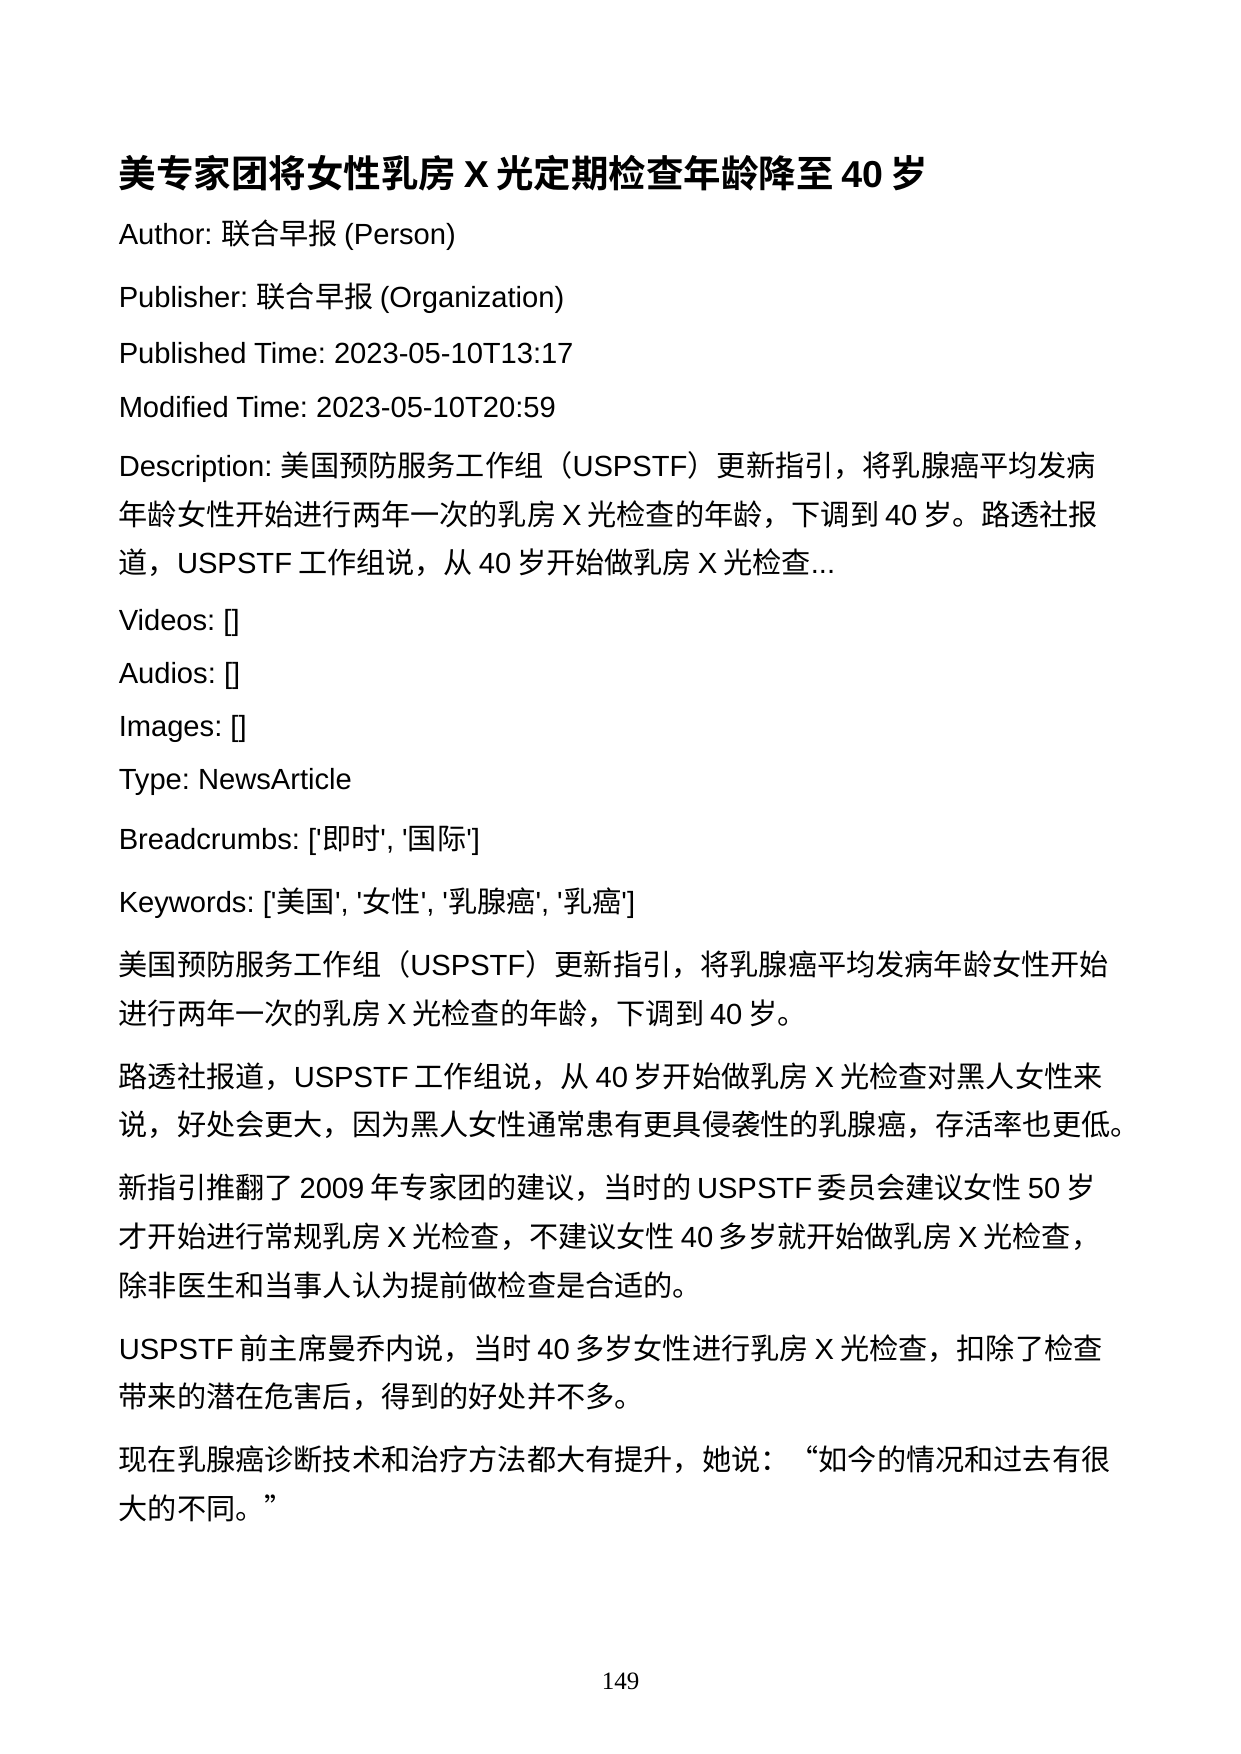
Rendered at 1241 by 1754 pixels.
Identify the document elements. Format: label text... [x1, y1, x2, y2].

text Author: 联合早报 (Person) [118, 210, 1122, 253]
text Breadcrumbs: ['即时', '国际'] [118, 816, 1122, 858]
text USPSTF前主席曼乔内说，当时40多岁女性进行乳房X光检查，扣除了检查带来的潜在危害后，得到的好处并不多。 [118, 1325, 1122, 1416]
text Modified Time: 2023-05-10T20:59 [118, 390, 1122, 423]
text Keywords: ['美国', '女性', '乳腺癌', '乳癌'] [118, 879, 1122, 921]
text Audios: [] [118, 656, 1122, 690]
text 路透社报道，USPSTF工作组说，从40岁开始做乳房X光检查对黑人女性来说，好处会更大，因为黑人女性通常患有更具侵袭性的乳腺癌，存活率也更低。 [118, 1053, 1122, 1144]
text Type: NewsArticle [118, 762, 1122, 796]
text 新指引推翻了2009年专家团的建议，当时的USPSTF委员会建议女性50岁才开始进行常规乳房X光检查，不建议女性40多岁就开始做乳房X光检查，除非医生和当事人认为提前做检查是合适的。 [118, 1165, 1122, 1304]
text Publisher: 联合早报 (Organization) [118, 273, 1122, 316]
text Videos: [] [118, 603, 1122, 637]
text Description: 美国预防服务工作组（USPSTF）更新指引，将乳腺癌平均发病年龄女性开始进行两年一次的乳房X光检查的年龄，下调到40岁。路透社报道，USPSTF工作组说，从40岁开始做乳房X光检查... [118, 443, 1122, 582]
subtitle 美专家团将女性乳房X光定期检查年龄降至40岁 [118, 143, 1122, 198]
text Published Time: 2023-05-10T13:17 [118, 337, 1122, 370]
text Images: [] [118, 709, 1122, 743]
text 现在乳腺癌诊断技术和治疗方法都大有提升，她说：“如今的情况和过去有很大的不同。” [118, 1437, 1122, 1528]
text 美国预防服务工作组（USPSTF）更新指引，将乳腺癌平均发病年龄女性开始进行两年一次的乳房X光检查的年龄，下调到40岁。 [118, 942, 1122, 1033]
